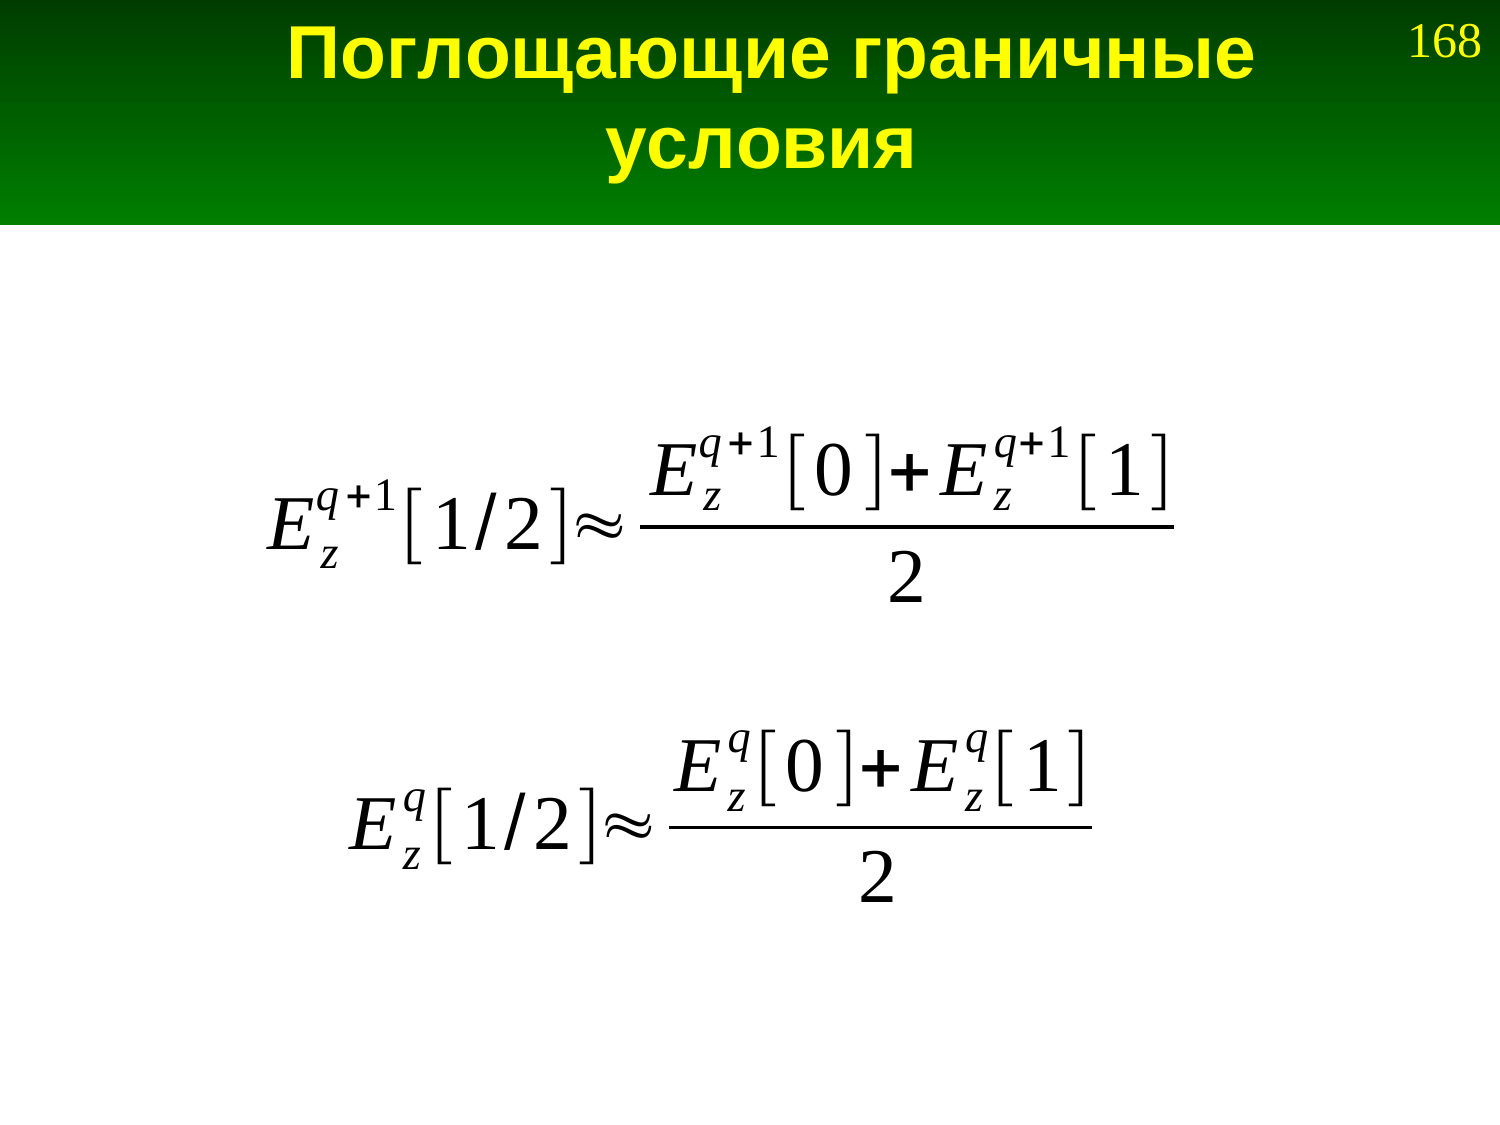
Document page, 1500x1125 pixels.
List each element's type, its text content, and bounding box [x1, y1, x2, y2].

title Поглощающие граничные условия [123, 0, 1399, 192]
chart [243, 413, 1196, 919]
